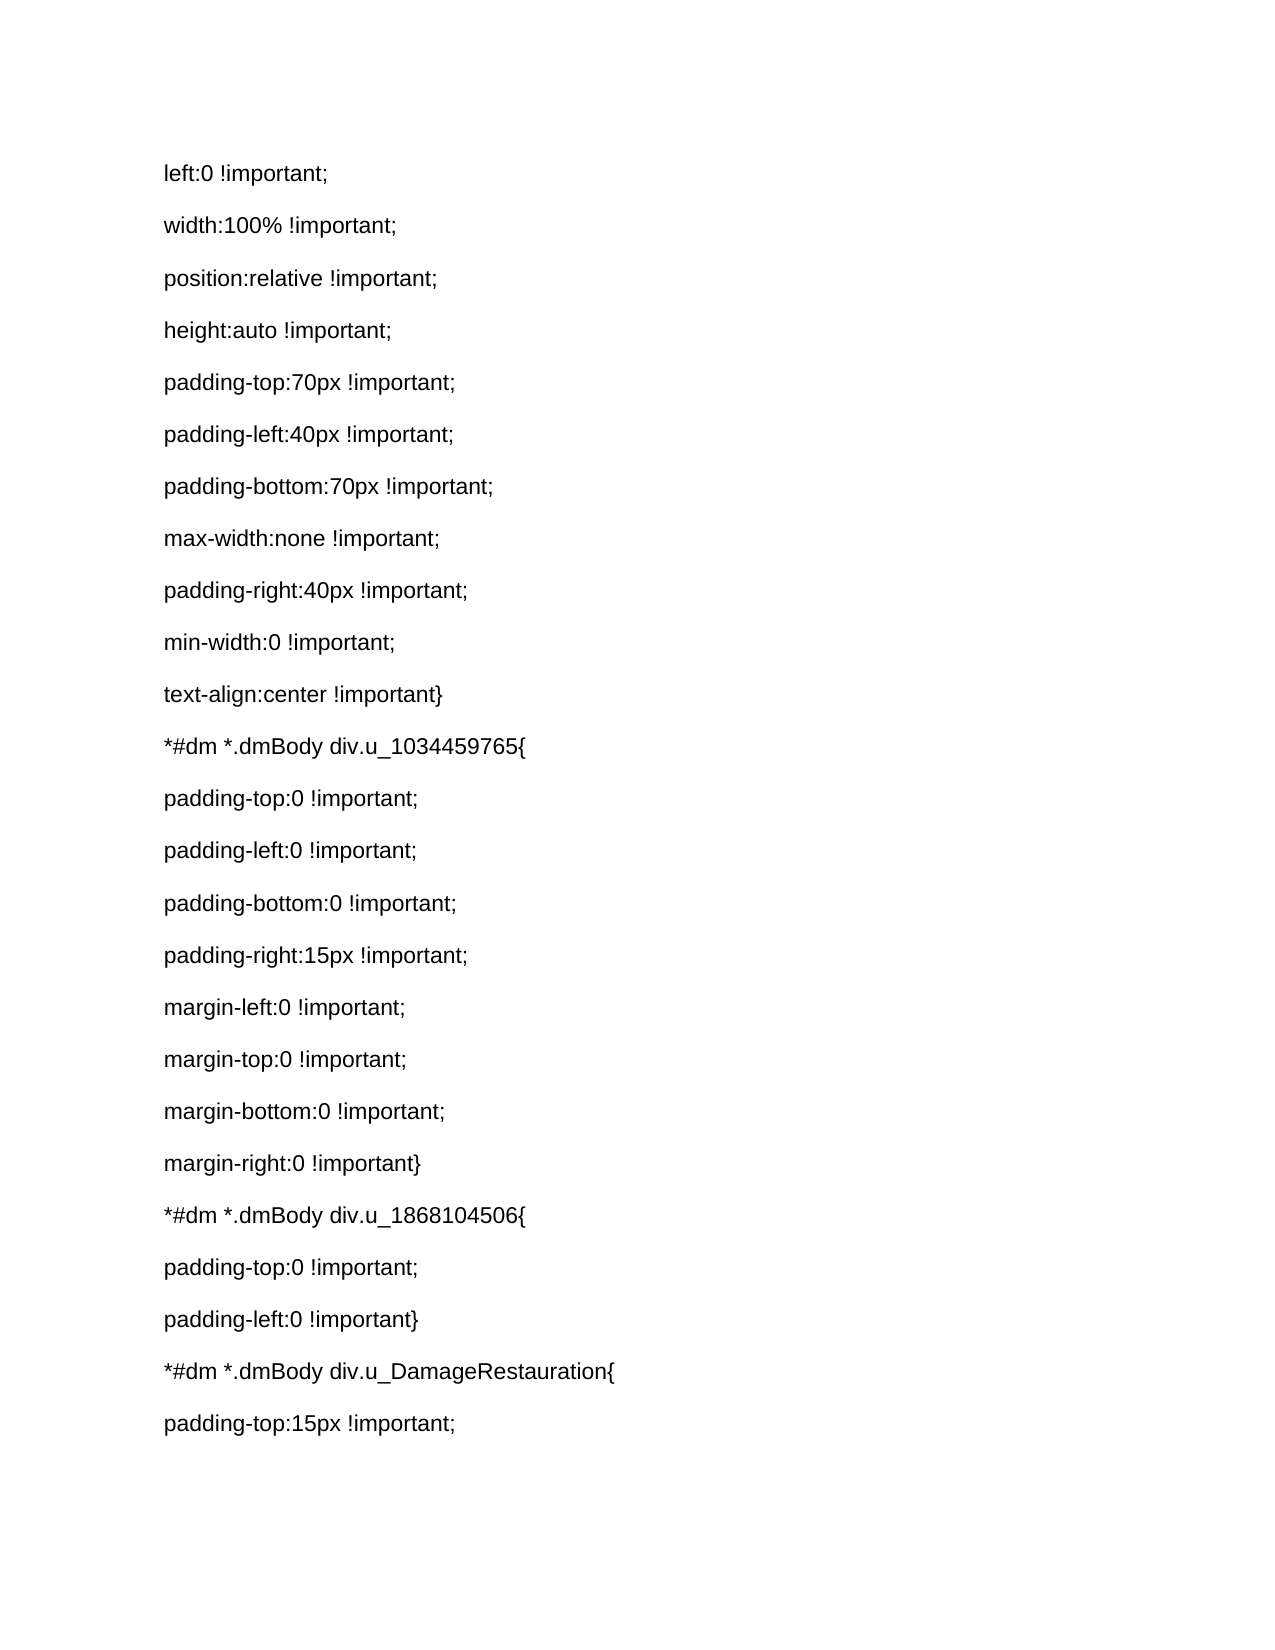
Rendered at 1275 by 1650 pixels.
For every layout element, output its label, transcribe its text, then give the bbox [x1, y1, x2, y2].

table_cell padding-top:0 !important; [153, 775, 1125, 827]
table_cell margin-bottom:0 !important; [153, 1088, 1125, 1139]
table_cell position:relative !important; [153, 254, 1125, 306]
table_cell padding-top:15px !important; [153, 1400, 1125, 1452]
table_cell margin-top:0 !important; [153, 1035, 1125, 1087]
table_cell padding-top:0 !important; [153, 1244, 1125, 1296]
table_cell margin-left:0 !important; [153, 983, 1125, 1035]
table_cell width:100% !important; [153, 202, 1125, 254]
table_cell min-width:0 !important; [153, 619, 1125, 671]
table_cell *#dm *.dmBody div.u_DamageRestauration{ [153, 1348, 1125, 1400]
table_cell *#dm *.dmBody div.u_1868104506{ [153, 1192, 1125, 1244]
table_cell text-align:center !important} [153, 671, 1125, 723]
table_cell height:auto !important; [153, 306, 1125, 358]
table_cell padding-left:0 !important} [153, 1296, 1125, 1348]
table_cell padding-top:70px !important; [153, 358, 1125, 410]
table_cell left:0 !important; [153, 150, 1125, 202]
table_cell margin-right:0 !important} [153, 1140, 1125, 1192]
table_cell padding-right:40px !important; [153, 567, 1125, 619]
table_cell *#dm *.dmBody div.u_1034459765{ [153, 723, 1125, 775]
table_cell padding-bottom:70px !important; [153, 463, 1125, 514]
table_cell padding-left:40px !important; [153, 410, 1125, 462]
table_cell padding-left:0 !important; [153, 827, 1125, 879]
table_cell padding-bottom:0 !important; [153, 879, 1125, 931]
table_cell padding-right:15px !important; [153, 931, 1125, 983]
table_cell max-width:none !important; [153, 515, 1125, 567]
